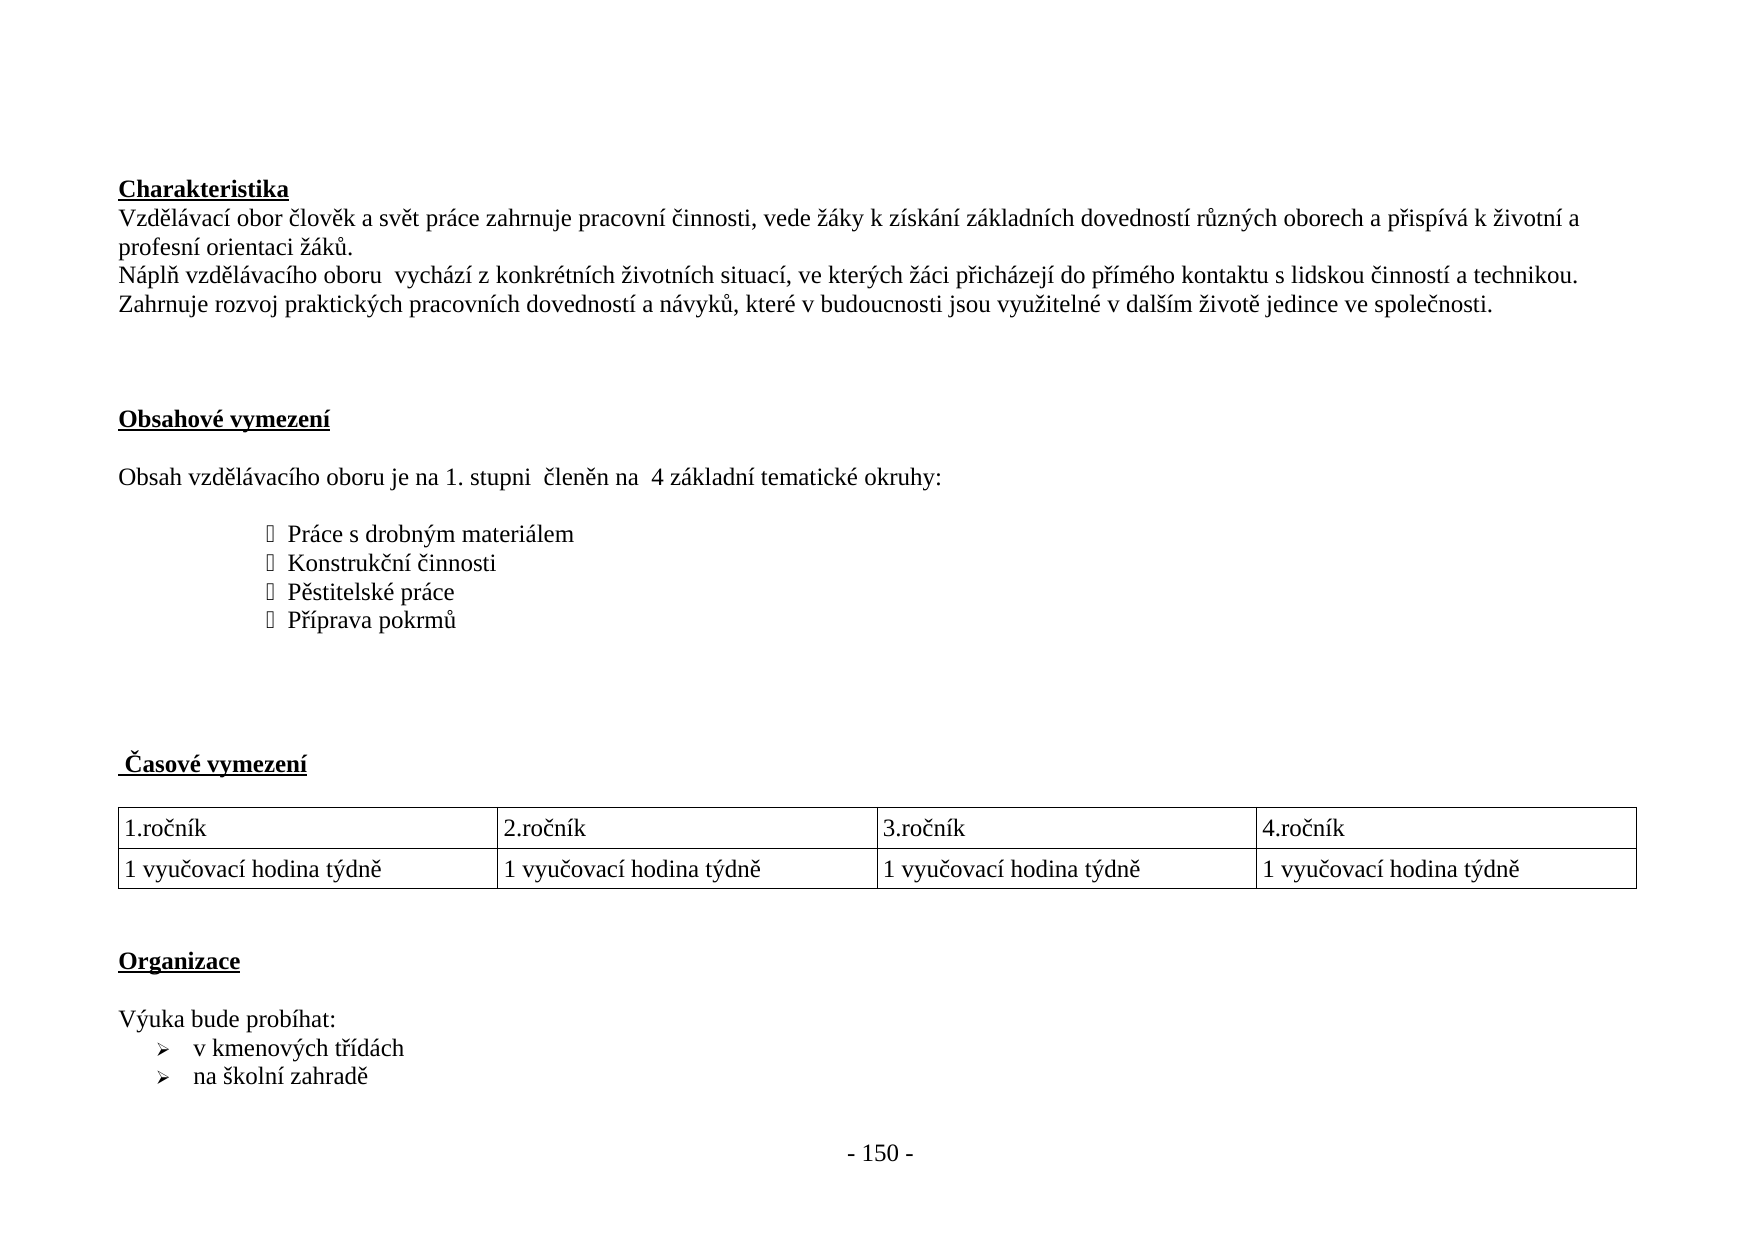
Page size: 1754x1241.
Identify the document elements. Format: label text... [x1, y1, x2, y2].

list v kmenových třídách [156, 1033, 1636, 1061]
text  Pěstitelské práce [118, 577, 1636, 606]
text Výuka bude probíhat: [118, 1004, 1636, 1033]
list na školní zahradě [156, 1061, 1636, 1090]
table_header 1.ročník [119, 808, 497, 848]
text  Konstrukční činnosti [118, 548, 1636, 577]
text Obsah vzdělávacího oboru je na 1. stupni členěn na 4 základní tematické okruhy: [118, 462, 1636, 491]
text Časové vymezení [118, 749, 1636, 778]
text  Příprava pokrmů [118, 606, 1636, 634]
table_header 2.ročník [498, 808, 877, 848]
table_header 4.ročník [1257, 808, 1636, 848]
text  Práce s drobným materiálem [118, 519, 1636, 548]
text Náplň vzdělávacího oboru vychází z konkrétních životních situací, ve kterých žáci přicházejí do přímého kontaktu s lidskou činností a technikou. Zahrnuje rozvoj praktických pracovních dovedností a návyků, které v budoucnosti jsou využitelné v dalším životě jedince ve společnosti. [118, 261, 1636, 318]
table_cell 1 vyučovací hodina týdně [878, 849, 1256, 888]
table_cell 1 vyučovací hodina týdně [119, 849, 497, 888]
table_header 3.ročník [878, 808, 1256, 848]
text Organizace [118, 946, 1636, 975]
text Charakteristika [118, 174, 1636, 203]
text Vzdělávací obor člověk a svět práce zahrnuje pracovní činnosti, vede žáky k získání základních dovedností různých oborech a přispívá k životní a profesní orientaci žáků. [118, 203, 1636, 261]
text Obsahové vymezení [118, 404, 1636, 433]
table_cell 1 vyučovací hodina týdně [1257, 849, 1636, 888]
table_cell 1 vyučovací hodina týdně [498, 849, 877, 888]
